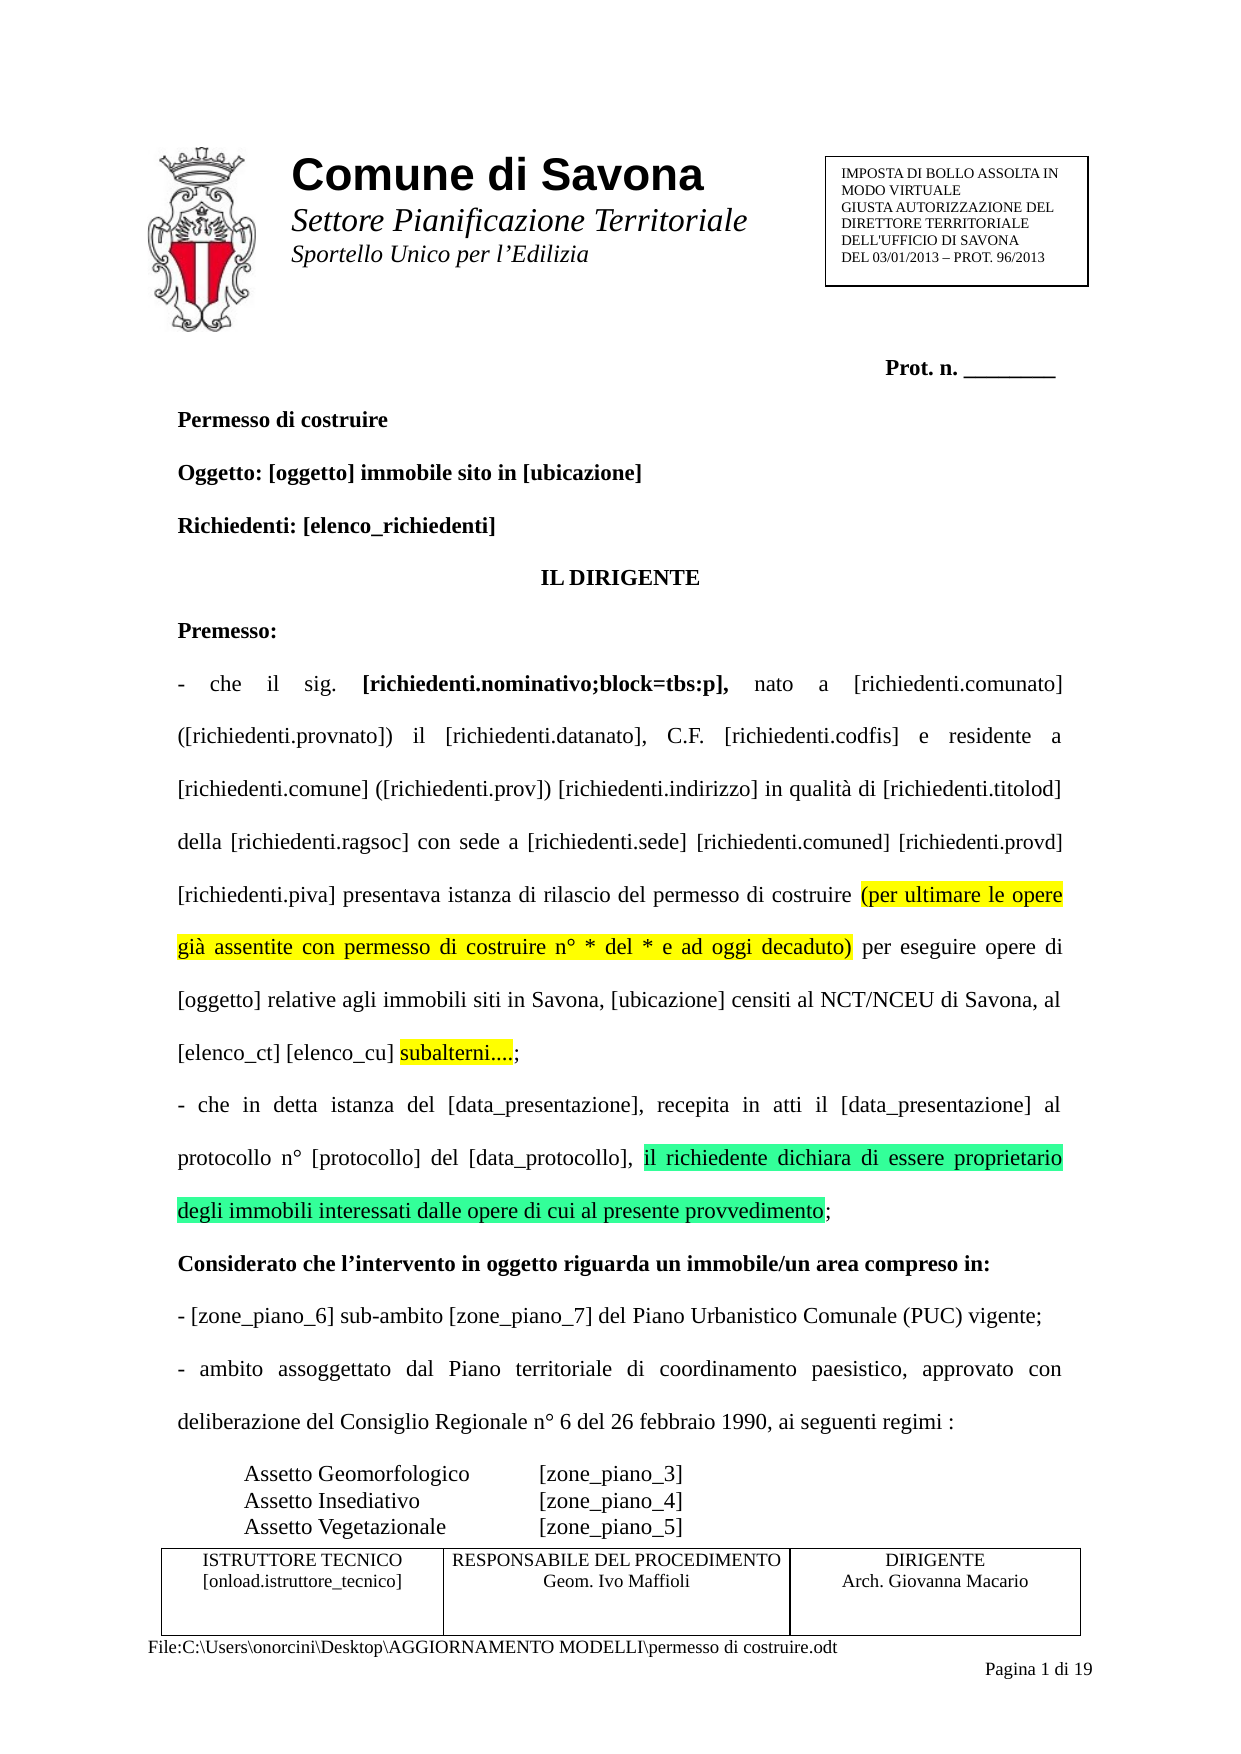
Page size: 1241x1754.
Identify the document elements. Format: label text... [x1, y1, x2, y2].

text Richiedenti: [elenco_richiedenti] [177, 512, 1063, 538]
text IMPOSTA DI BOLLO ASSOLTA IN MODO VIRTUALE [841, 165, 1072, 198]
table_header [zone_piano_3] [532, 1461, 1100, 1487]
text Settore Pianificazione Territoriale [256, 200, 824, 239]
text Permesso di costruire [177, 406, 1063, 433]
text - che il sig. [richiedenti.nominativo;block=tbs:p], nato a [richiedenti.comunato] ([richiedenti.provnato]) il [richiedenti.datanato], C.F. [richiedenti.codfis] e residente a [richiedenti.comune] ([richiedenti.prov]) [richiedenti.indirizzo] in qualità di [richiedenti.titolod] della [richiedenti.ragsoc] con sede a [richiedenti.sede] [richiedenti.comuned] [richiedenti.provd] [richiedenti.piva] presentava istanza di rilascio del permesso di costruire (per ultimare le opere già assentite con permesso di costruire n° * del * e ad oggi decaduto) per eseguire opere di [oggetto] relative agli immobili siti in Savona, [ubicazione] censiti al NCT/NCEU di Savona, al [elenco_ct] [elenco_cu] subalterni....; [177, 670, 1063, 1065]
text - [zone_piano_6] sub-ambito [zone_piano_7] del Piano Urbanistico Comunale (PUC) vigente; [177, 1302, 1063, 1329]
table_cell Assetto Vegetazionale [236, 1513, 532, 1539]
table_cell [zone_piano_5] [532, 1513, 1100, 1539]
table_cell [zone_piano_4] [532, 1487, 1100, 1513]
table_header Assetto Geomorfologico [236, 1461, 532, 1487]
picture [147, 147, 256, 332]
text - che in detta istanza del [data_presentazione], recepita in atti il [data_presentazione] al protocollo n° [protocollo] del [data_protocollo], il richiedente dichiara di essere proprietario degli immobili interessati dalle opere di cui al presente provvedimento; [177, 1092, 1063, 1223]
text GIUSTA AUTORIZZAZIONE DEL DIRETTORE TERRITORIALE DELL'UFFICIO DI SAVONA [841, 198, 1072, 249]
text IL DIRIGENTE [177, 564, 1063, 591]
text Comune di Savona [256, 148, 1092, 200]
text Sportello Unico per l’Edilizia [256, 239, 824, 267]
table_cell Assetto Insediativo [236, 1487, 532, 1513]
text - ambito assoggettato dal Piano territoriale di coordinamento paesistico, approvato con deliberazione del Consiglio Regionale n° 6 del 26 febbraio 1990, ai seguenti regimi : [177, 1355, 1063, 1434]
text Premesso: [177, 617, 1063, 643]
text Oggetto: [oggetto] immobile sito in [ubicazione] [177, 459, 1063, 485]
text Prot. n. ________ [841, 354, 1063, 380]
text Considerato che l’intervento in oggetto riguarda un immobile/un area compreso in: [177, 1250, 1063, 1276]
text DEL 03/01/2013 – PROT. 96/2013 [841, 249, 1072, 265]
